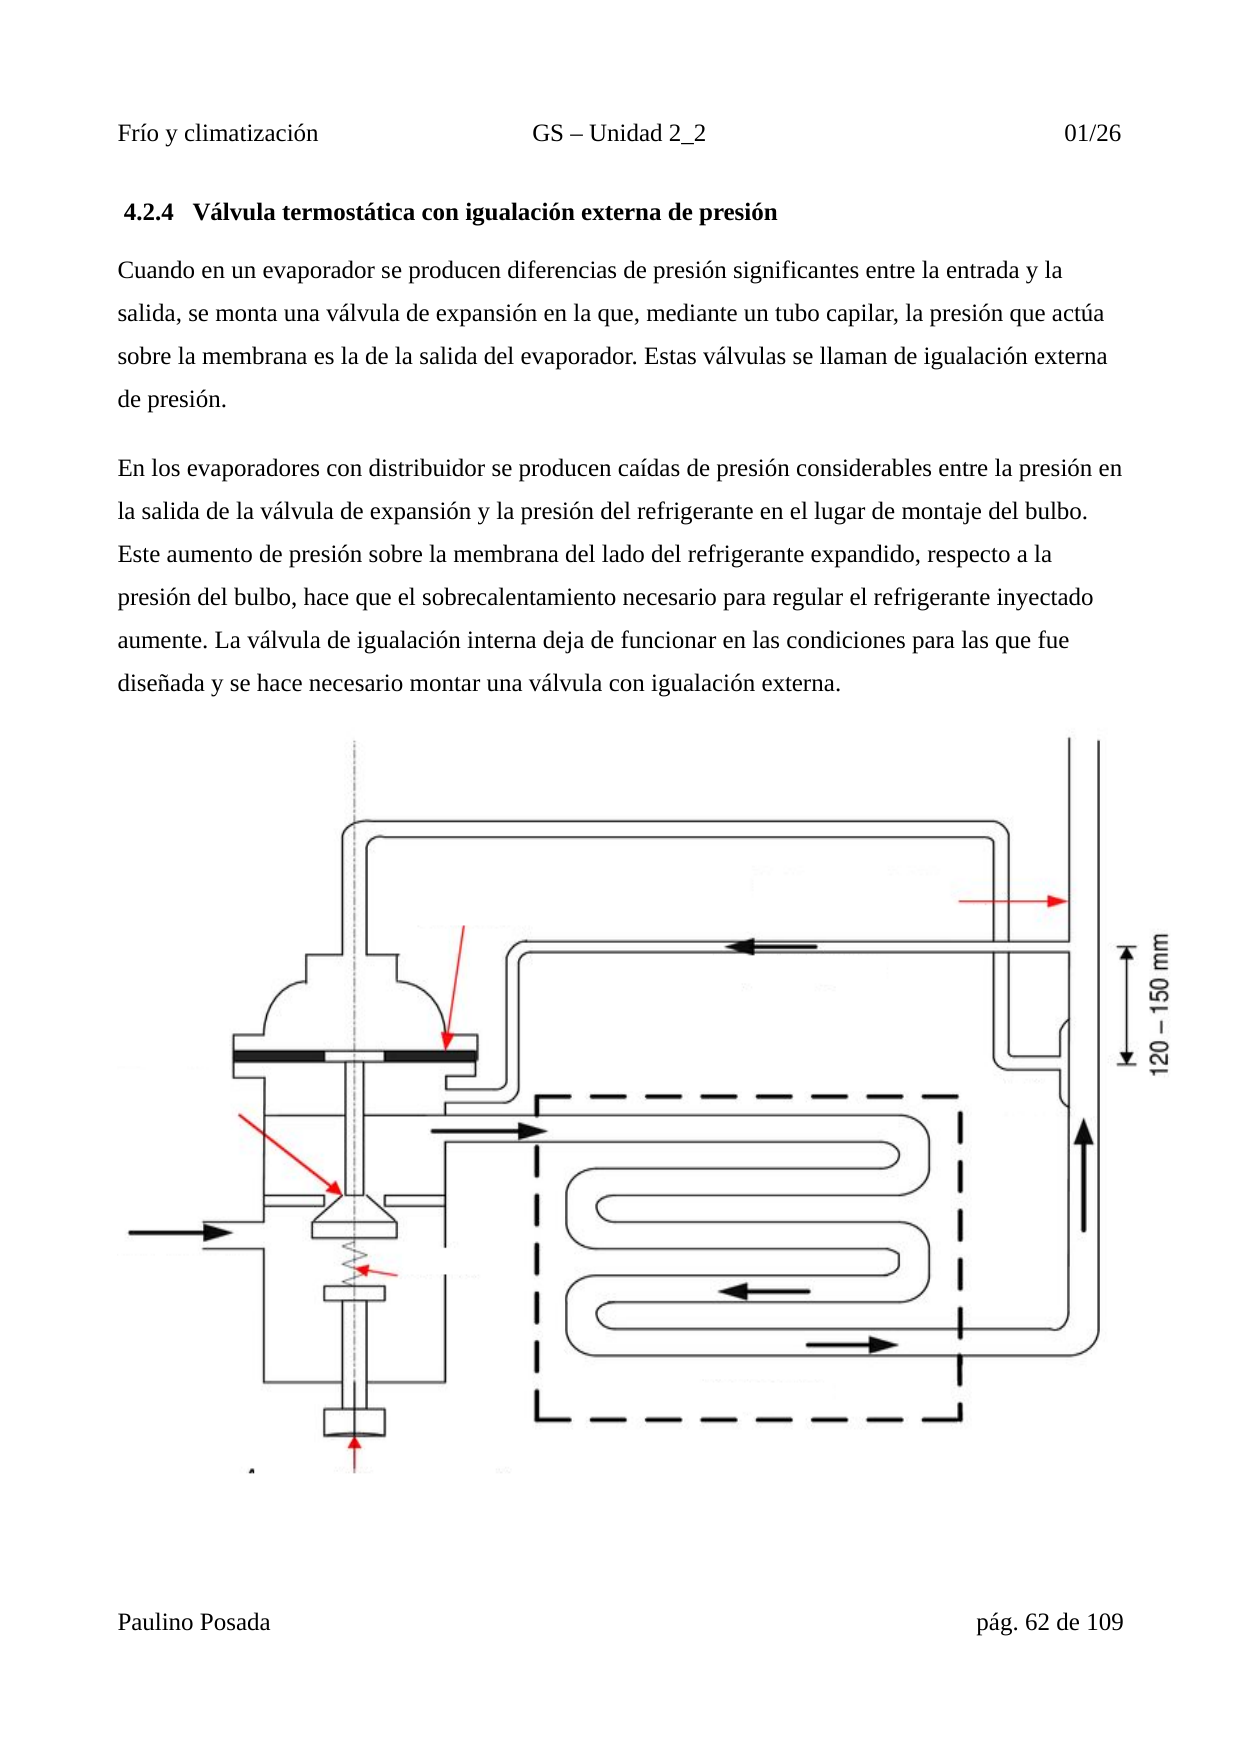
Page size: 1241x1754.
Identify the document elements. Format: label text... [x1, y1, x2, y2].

text En los evaporadores con distribuidor se producen caídas de presión considerables entre la presión en la salida de la válvula de expansión y la presión del refrigerante en el lugar de montaje del bulbo. Este aumento de presión sobre la membrana del lado del refrigerante expandido, respecto a la presión del bulbo, hace que el sobrecalentamiento necesario para regular el refrigerante inyectado aumente. La válvula de igualación interna deja de funcionar en las condiciones para las que fue diseñada y se hace necesario montar una válvula con igualación externa. [117, 453, 1123, 697]
picture [117, 716, 1181, 1486]
subtitle Válvula termostática con igualación externa de presión [117, 197, 1123, 226]
text Cuando en un evaporador se producen diferencias de presión significantes entre la entrada y la salida, se monta una válvula de expansión en la que, mediante un tubo capilar, la presión que actúa sobre la membrana es la de la salida del evaporador. Estas válvulas se llaman de igualación externa de presión. [117, 255, 1123, 413]
